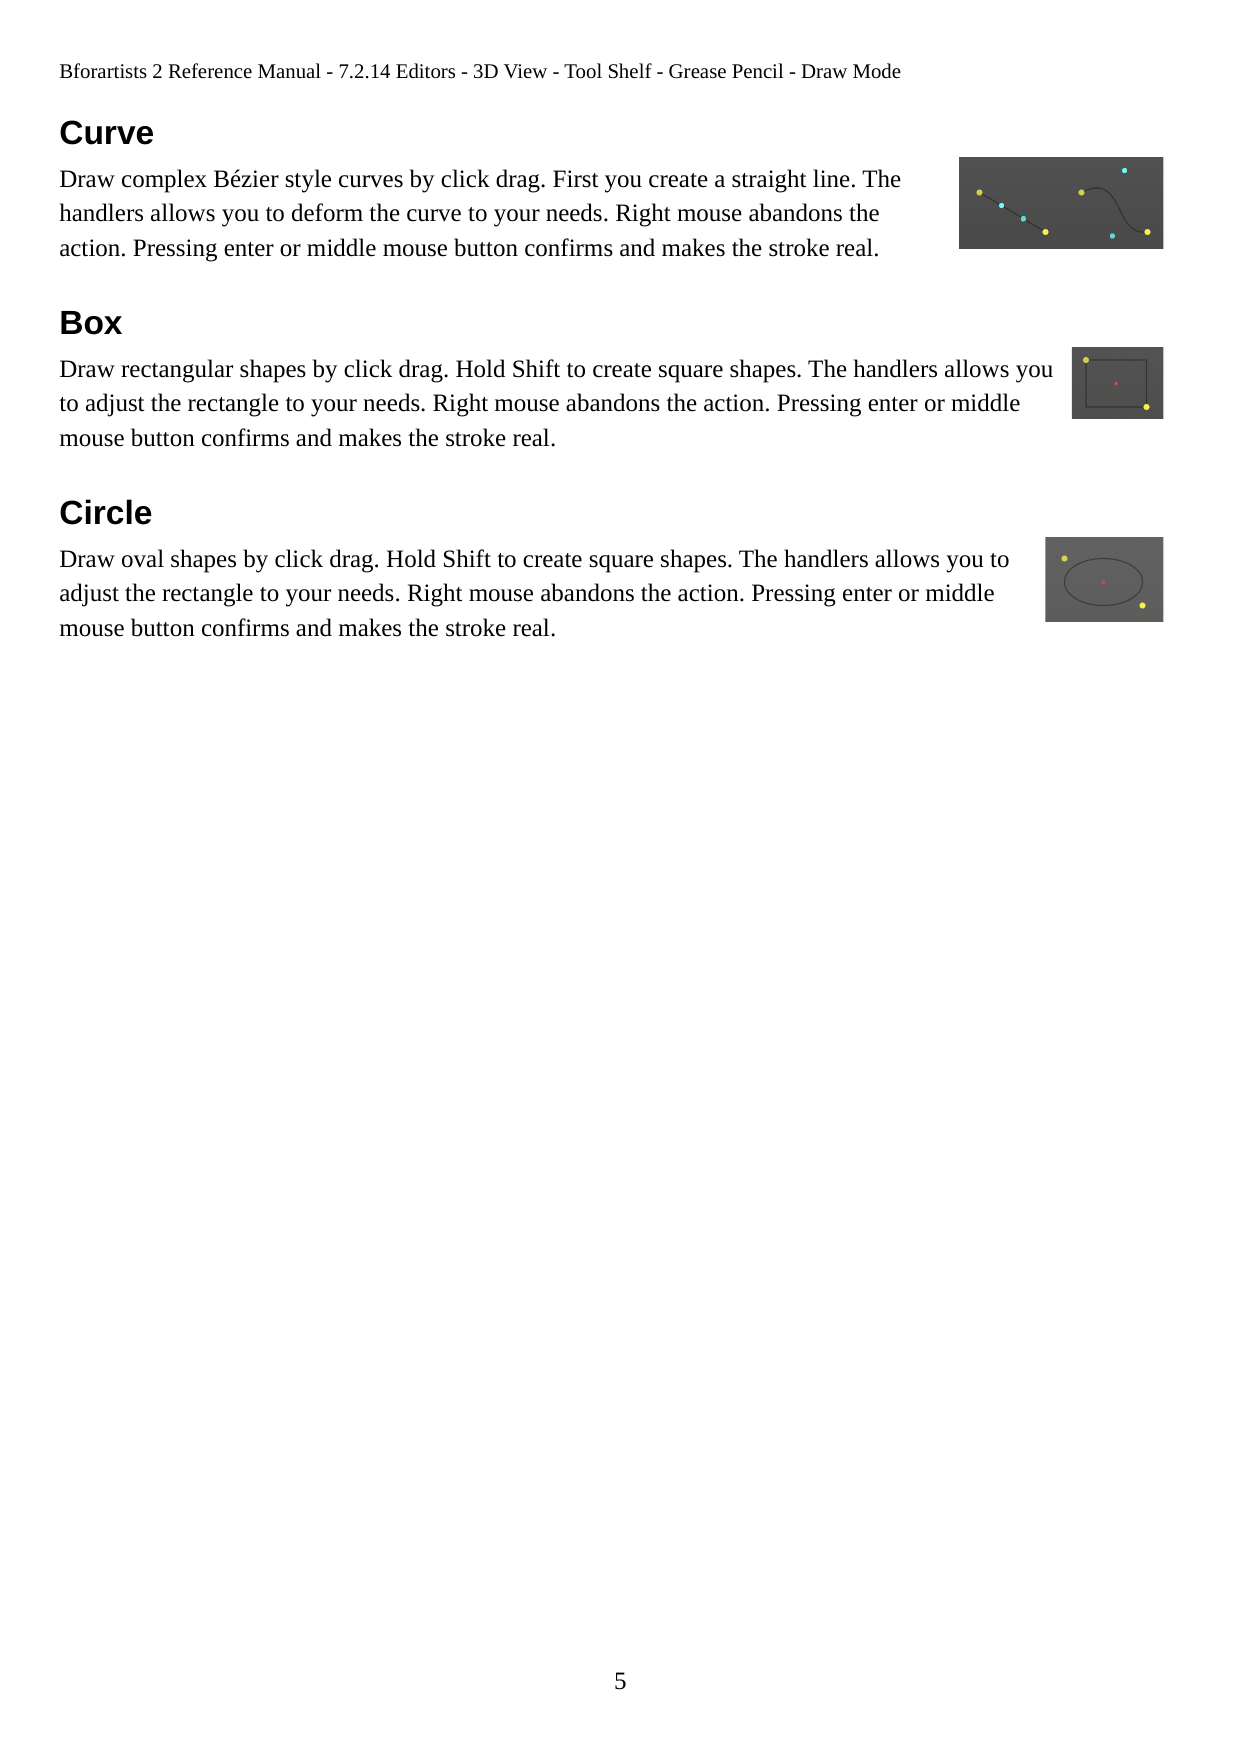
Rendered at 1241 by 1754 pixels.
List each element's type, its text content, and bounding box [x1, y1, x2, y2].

picture [1071, 347, 1164, 419]
text Draw rectangular shapes by click drag. Hold Shift to create square shapes. The handlers allows you to adjust the rectangle to your needs. Right mouse abandons the action. Pressing enter or middle mouse button confirms and makes the stroke real. [59, 354, 1181, 451]
subtitle Curve [59, 113, 1181, 151]
subtitle Circle [59, 493, 1181, 531]
picture [959, 157, 1164, 249]
text Draw complex Bézier style curves by click drag. First you create a straight line. The handlers allows you to deform the curve to your needs. Right mouse abandons the action. Pressing enter or middle mouse button confirms and makes the stroke real. [59, 164, 1181, 261]
text Draw oval shapes by click drag. Hold Shift to create square shapes. The handlers allows you to adjust the rectangle to your needs. Right mouse abandons the action. Pressing enter or middle mouse button confirms and makes the stroke real. [59, 544, 1181, 641]
subtitle Box [59, 303, 1181, 341]
picture [1045, 537, 1164, 622]
